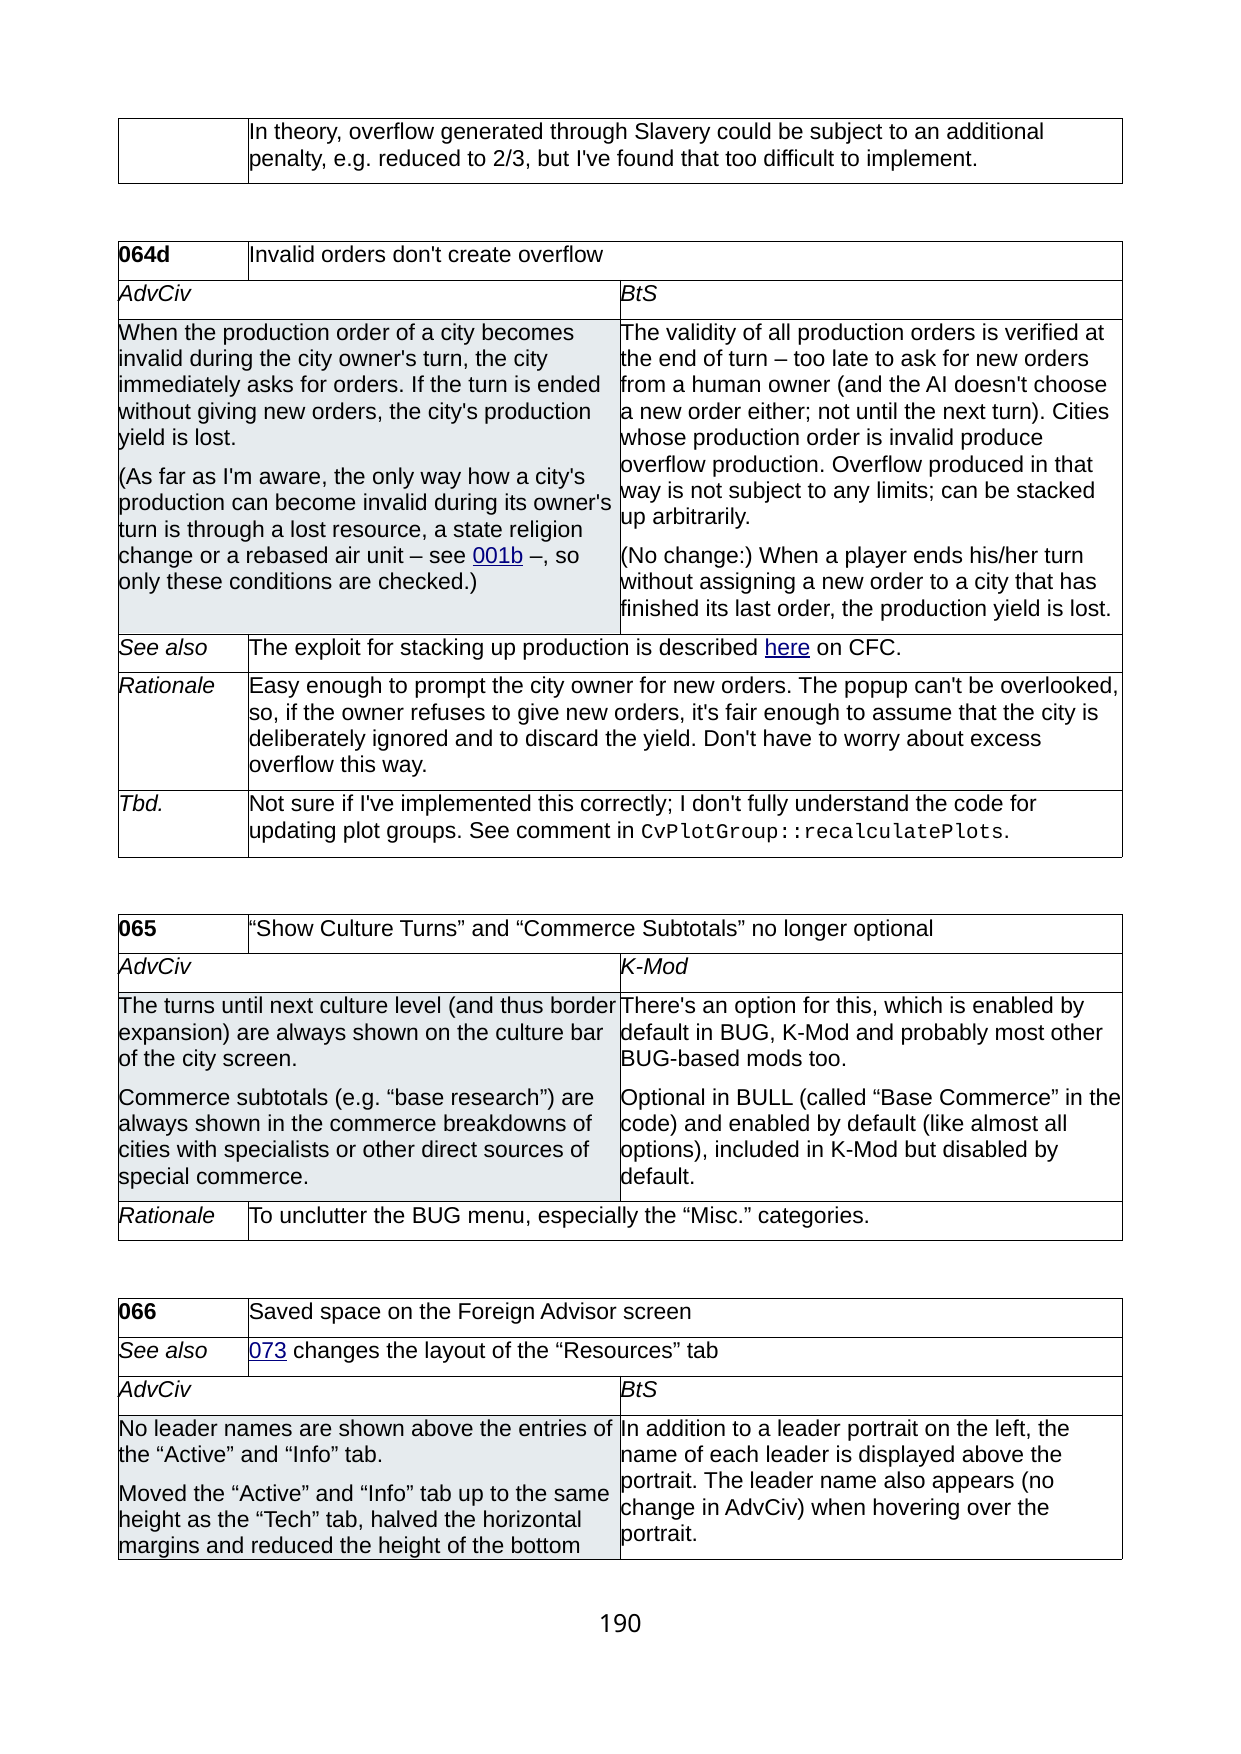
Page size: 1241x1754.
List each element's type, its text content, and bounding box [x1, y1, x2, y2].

table_cell No leader names are shown above the entries of the “Active” and “Info” tab. Moved the “Active” and “Info” tab up to the same height as the “Tech” tab, halved the horizontal margins and reduced the height of the bottom [119, 1416, 620, 1559]
table_cell The exploit for stacking up production is described here on CFC. [249, 635, 1122, 672]
table_header 064d [119, 242, 248, 280]
table_cell The turns until next culture level (and thus border expansion) are always shown on the culture bar of the city screen. Commerce subtotals (e.g. “base research”) are always shown in the commerce breakdowns of cities with specialists or other direct sources of special commerce. [119, 993, 620, 1201]
table_cell AdvCiv [119, 1377, 620, 1414]
table_header “Show Culture Turns” and “Commerce Subtotals” no longer optional [249, 915, 1122, 953]
table_cell Not sure if I've implemented this correctly; I don't fully understand the code for updating plot groups. See comment in CvPlotGroup::recalculatePlots. [249, 791, 1122, 857]
table_cell AdvCiv [119, 281, 620, 319]
table_cell When the production order of a city becomes invalid during the city owner's turn, the city immediately asks for orders. If the turn is ended without giving new orders, the city's production yield is lost. (As far as I'm aware, the only way how a city's production can become invalid during its owner's turn is through a lost resource, a state religion change or a rebased air unit – see 001b –, so only these conditions are checked.) [119, 320, 620, 633]
table_cell In theory, overflow generated through Slavery could be subject to an additional penalty, e.g. reduced to 2/3, but I've found that too difficult to implement. [249, 119, 1122, 183]
table_header Saved space on the Foreign Advisor screen [249, 1299, 1122, 1337]
table_cell See also [119, 1338, 248, 1376]
table_cell BtS [621, 1377, 1122, 1414]
table_cell Tbd. [119, 791, 248, 857]
table_cell K-Mod [621, 954, 1122, 992]
table_cell See also [119, 635, 248, 672]
table_cell 073 changes the layout of the “Resources” tab [249, 1338, 1122, 1376]
table_cell [119, 119, 248, 183]
table_cell To unclutter the BUG menu, especially the “Misc.” categories. [249, 1202, 1122, 1240]
table_cell There's an option for this, which is enabled by default in BUG, K-Mod and probably most other BUG-based mods too. Optional in BULL (called “Base Commerce” in the code) and enabled by default (like almost all options), included in K-Mod but disabled by default. [621, 993, 1122, 1201]
table_cell AdvCiv [119, 954, 620, 992]
table_cell Rationale [119, 1202, 248, 1240]
table_cell Rationale [119, 673, 248, 790]
table_header Invalid orders don't create overflow [249, 242, 1122, 280]
table_cell BtS [621, 281, 1122, 319]
table_header 065 [119, 915, 248, 953]
table_cell The validity of all production orders is verified at the end of turn – too late to ask for new orders from a human owner (and the AI doesn't choose a new order either; not until the next turn). Cities whose production order is invalid produce overflow production. Overflow produced in that way is not subject to any limits; can be stacked up arbitrarily. (No change:) When a player ends his/her turn without assigning a new order to a city that has finished its last order, the production yield is lost. [621, 320, 1122, 633]
table_cell In addition to a leader portrait on the left, the name of each leader is displayed above the portrait. The leader name also appears (no change in AdvCiv) when hovering over the portrait. [621, 1416, 1122, 1559]
table_header 066 [119, 1299, 248, 1337]
table_cell Easy enough to prompt the city owner for new orders. The popup can't be overlooked, so, if the owner refuses to give new orders, it's fair enough to assume that the city is deliberately ignored and to discard the yield. Don't have to worry about excess overflow this way. [249, 673, 1122, 790]
